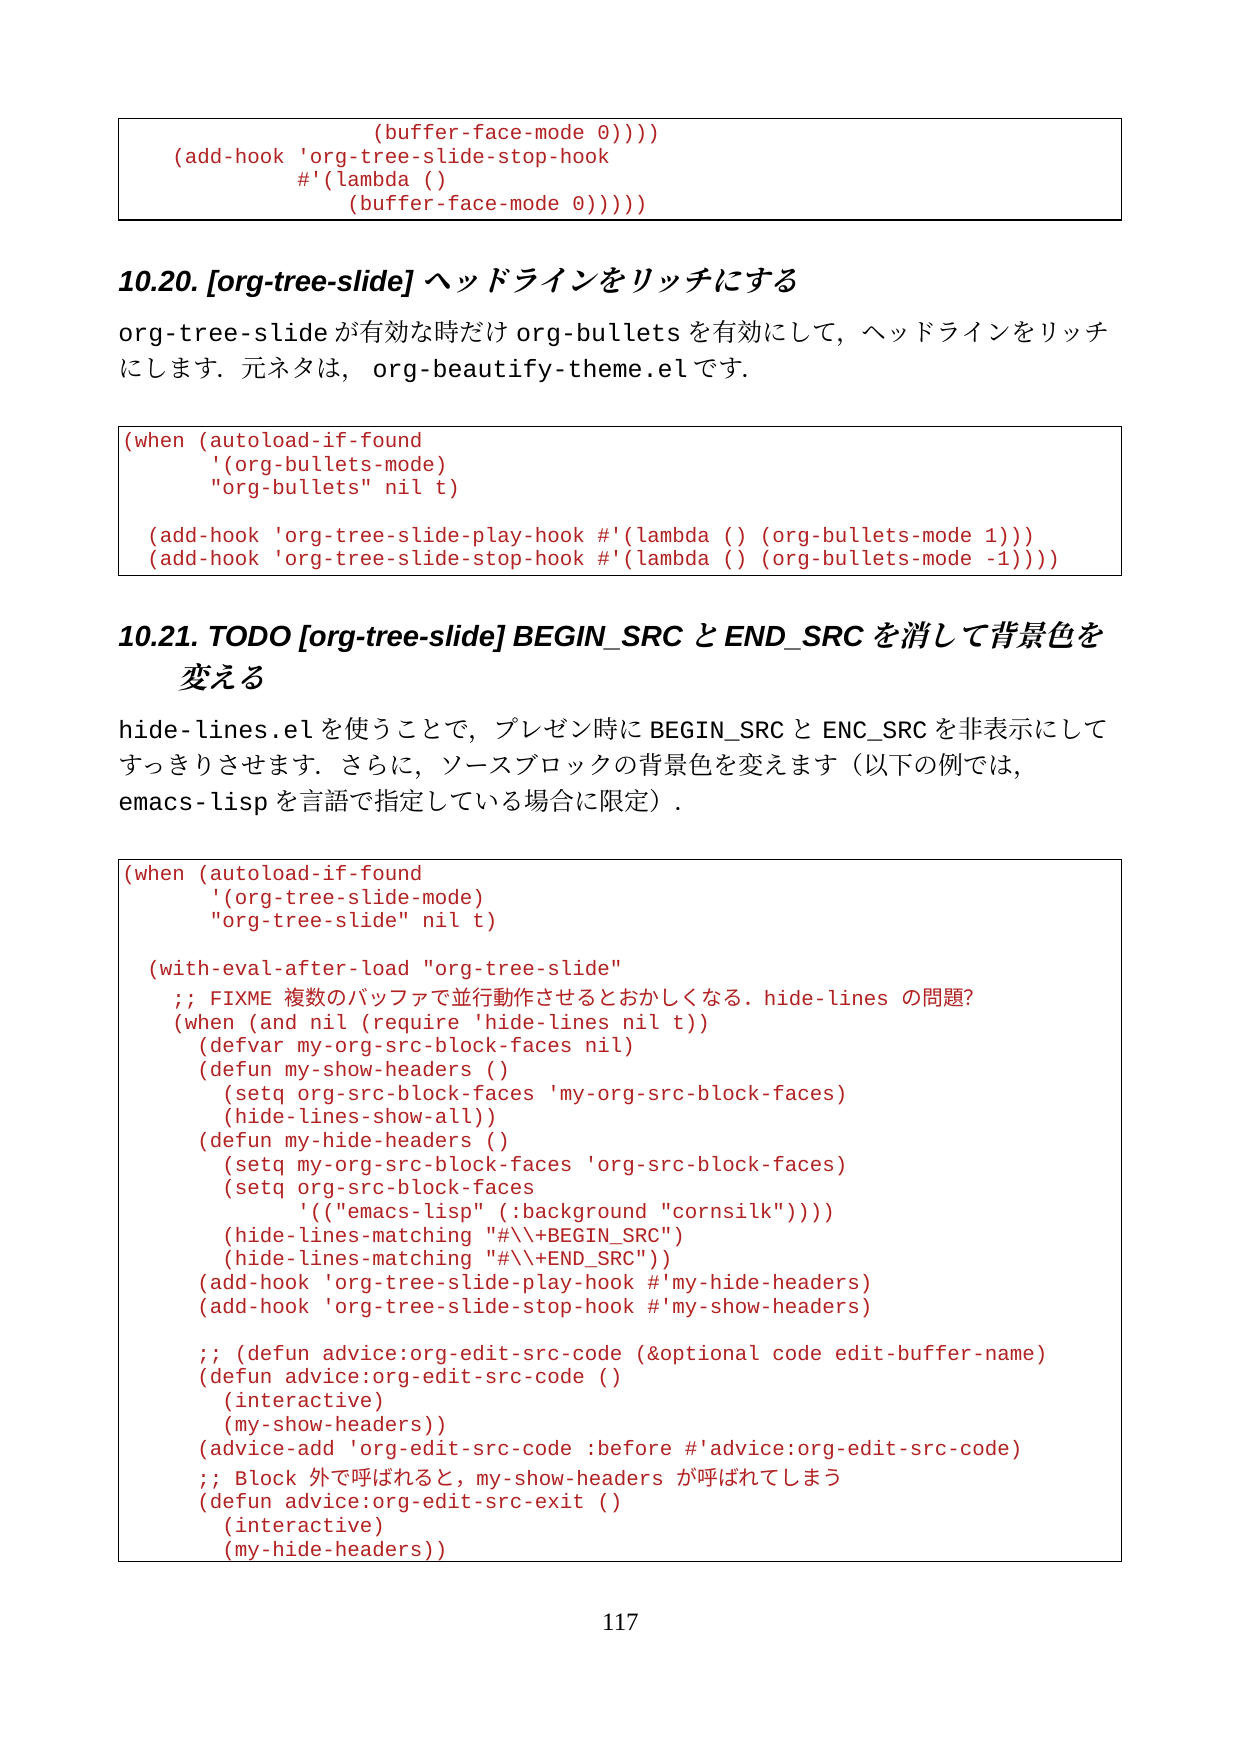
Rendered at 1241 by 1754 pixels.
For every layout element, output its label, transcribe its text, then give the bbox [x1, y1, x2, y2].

text (my-show-headers)) [119, 1410, 1121, 1433]
text (defun advice:org-edit-src-code () [119, 1363, 1121, 1386]
text (setq org-src-block-faces [119, 1173, 1121, 1197]
text '(org-bullets-mode) [119, 450, 1121, 473]
text '(("emacs-lisp" (:background "cornsilk")))) [119, 1197, 1121, 1221]
text "org-tree-slide" nil t) [119, 907, 1121, 930]
text ;; FIXME 複数のバッファで並行動作させるとおかしくなる．hide-lines の問題？ [119, 977, 1121, 1008]
text "org-bullets" nil t) [119, 473, 1121, 497]
text (my-hide-headers)) [119, 1535, 1121, 1561]
text hide-lines.el を使うことで，プレゼン時に BEGIN_SRC と ENC_SRC を非表示にしてすっきりさせます．さらに，ソースブロックの背景色を変えます（以下の例では， emacs-lisp を言語で指定している場合に限定）． [118, 709, 1122, 847]
text (hide-lines-show-all)) [119, 1102, 1121, 1126]
text (add-hook 'org-tree-slide-play-hook #'(lambda () (org-bullets-mode 1))) [119, 521, 1121, 544]
text ;; Block 外で呼ばれると，my-show-headers が呼ばれてしまう [119, 1457, 1121, 1488]
subtitle TODO [org-tree-slide] BEGIN_SRCとEND_SRCを消して背景色を変える [118, 613, 1122, 697]
text (setq my-org-src-block-faces 'org-src-block-faces) [119, 1150, 1121, 1173]
text (add-hook 'org-tree-slide-stop-hook #'(lambda () (org-bullets-mode -1)))) [119, 544, 1121, 575]
text (with-eval-after-load "org-tree-slide" [119, 954, 1121, 977]
text (interactive) [119, 1386, 1121, 1410]
text (add-hook 'org-tree-slide-stop-hook [119, 142, 1121, 165]
text (add-hook 'org-tree-slide-stop-hook #'my-show-headers) [119, 1292, 1121, 1315]
text (when (and nil (require 'hide-lines nil t)) [119, 1008, 1121, 1032]
text (when (autoload-if-found [119, 427, 1121, 450]
text (add-hook 'org-tree-slide-play-hook #'my-hide-headers) [119, 1268, 1121, 1292]
text #'(lambda () [119, 165, 1121, 189]
text ;; (defun advice:org-edit-src-code (&optional code edit-buffer-name) [119, 1339, 1121, 1363]
text (hide-lines-matching "#\\+BEGIN_SRC") [119, 1221, 1121, 1244]
text (when (autoload-if-found [119, 860, 1121, 883]
text (defun my-show-headers () [119, 1055, 1121, 1079]
text (advice-add 'org-edit-src-code :before #'advice:org-edit-src-code) [119, 1433, 1121, 1457]
text (defun my-hide-headers () [119, 1126, 1121, 1150]
text (buffer-face-mode 0))))) [119, 189, 1121, 219]
subtitle [org-tree-slide] ヘッドラインをリッチにする [118, 258, 1122, 300]
text '(org-tree-slide-mode) [119, 883, 1121, 907]
text (interactive) [119, 1511, 1121, 1535]
text (defun advice:org-edit-src-exit () [119, 1488, 1121, 1511]
text (buffer-face-mode 0)))) [119, 119, 1121, 142]
text org-tree-slide が有効な時だけ org-bullets を有効にして，ヘッドラインをリッチにします．元ネタは， org-beautify-theme.el です． [118, 312, 1122, 414]
text (setq org-src-block-faces 'my-org-src-block-faces) [119, 1079, 1121, 1102]
text (defvar my-org-src-block-faces nil) [119, 1032, 1121, 1055]
text (hide-lines-matching "#\\+END_SRC")) [119, 1244, 1121, 1268]
